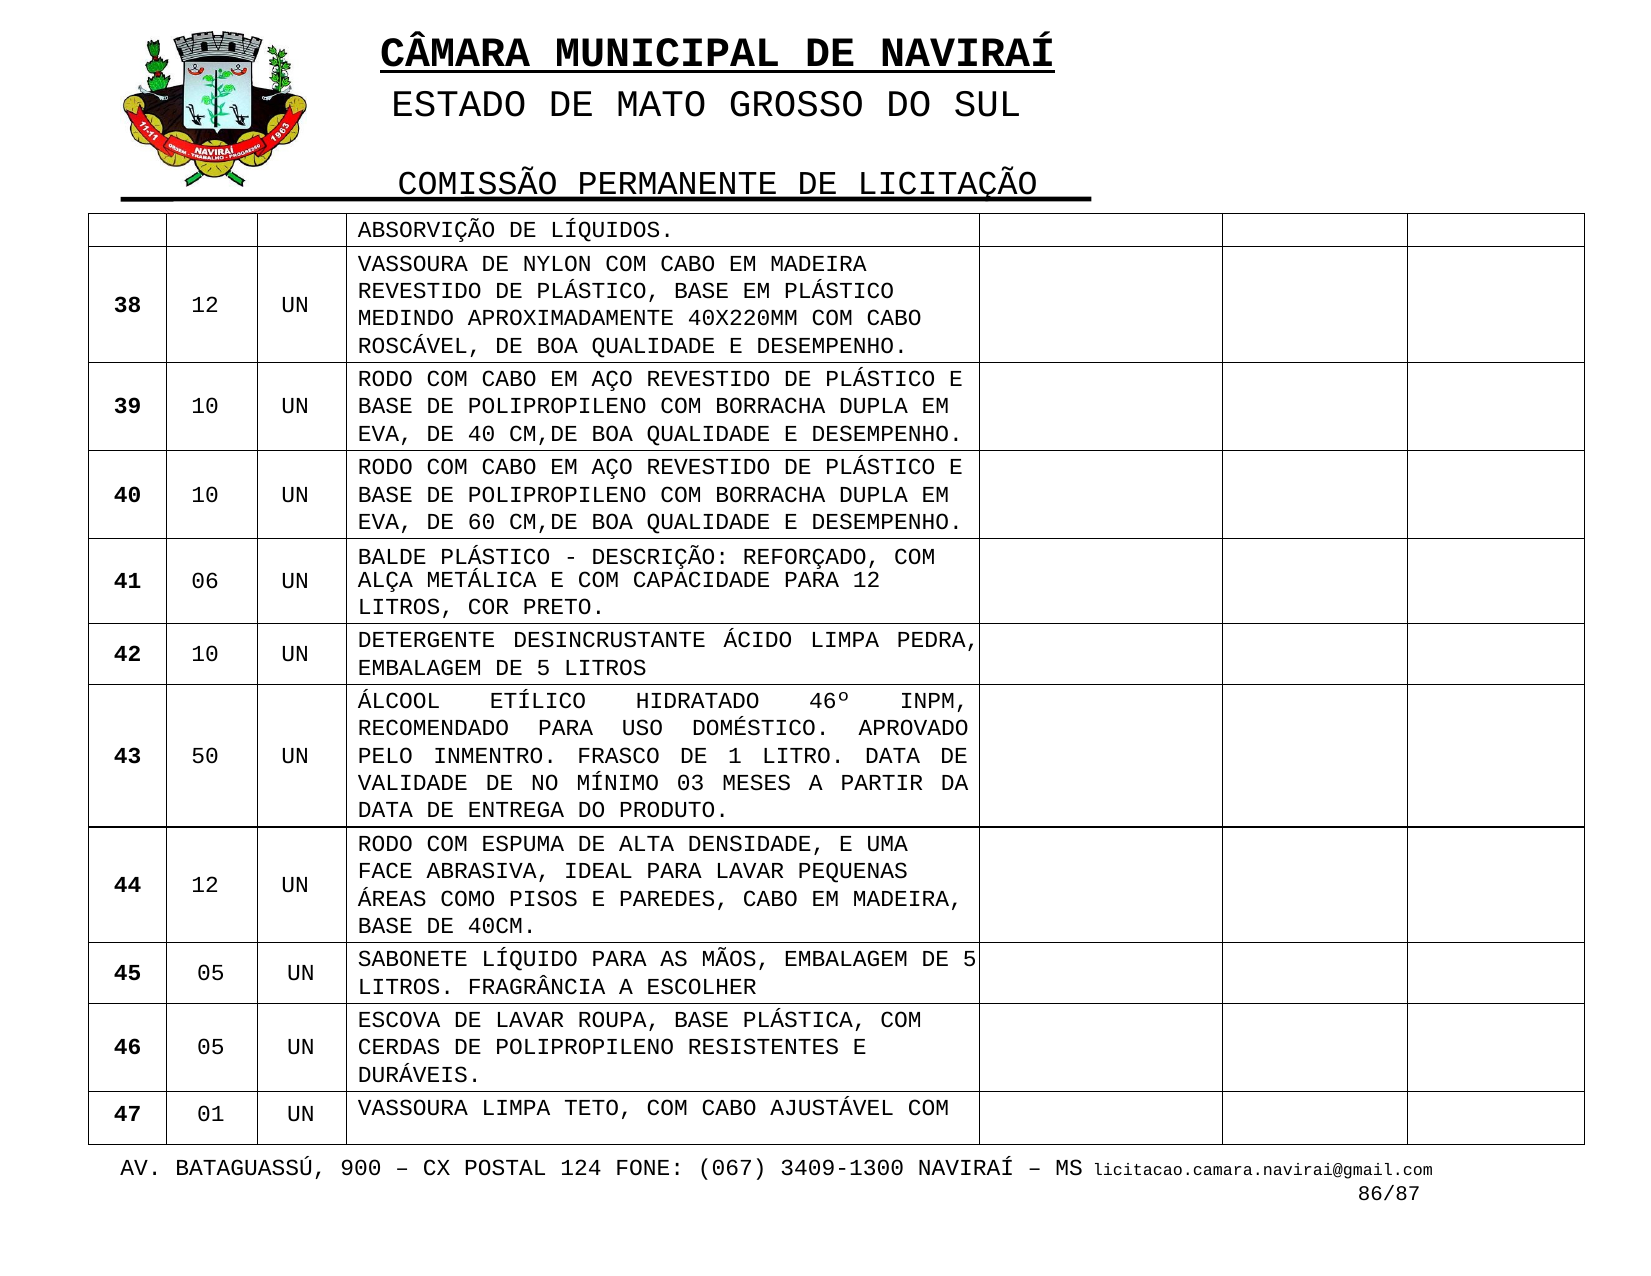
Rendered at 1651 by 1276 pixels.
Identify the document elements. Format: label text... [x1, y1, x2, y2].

table_cell 10 [167, 451, 257, 538]
table_cell 38 [89, 247, 166, 362]
table_cell [980, 624, 1222, 683]
table_cell UN [258, 539, 346, 623]
table_cell UN [258, 624, 346, 683]
table_cell [1408, 539, 1584, 623]
table_cell RODO COM CABO EM AÇO REVESTIDO DE PLÁSTICO E BASE DE POLIPROPILENO COM BORRACHA DUPLA EM EVA, DE 60 CM,DE BOA QUALIDADE E DESEMPENHO. [347, 451, 979, 538]
table_cell 12 [167, 828, 257, 942]
table_cell 47 [89, 1092, 166, 1144]
table_cell VASSOURA LIMPA TETO, COM CABO AJUSTÁVEL COM [347, 1092, 979, 1144]
table_cell [980, 451, 1222, 538]
table_cell UN [258, 1092, 346, 1144]
table_cell [980, 685, 1222, 826]
table_cell [980, 214, 1222, 246]
table_cell 39 [89, 363, 166, 450]
table_cell UN [258, 363, 346, 450]
table_cell 06 [167, 539, 257, 623]
table_cell [1408, 685, 1584, 826]
table_cell [1408, 363, 1584, 450]
table_cell [980, 1004, 1222, 1091]
table_cell [980, 1092, 1222, 1144]
table_cell 12 [167, 247, 257, 362]
table_cell [1408, 1004, 1584, 1091]
table_cell UN [258, 685, 346, 826]
table_cell 42 [89, 624, 166, 683]
table_cell [1223, 943, 1407, 1003]
table_cell BALDE PLÁSTICO - DESCRIÇÃO: REFORÇADO, COM ALÇA METÁLICA E COM CAPACIDADE PARA 12 LITROS, COR PRETO. [347, 539, 979, 623]
table_cell 01 [167, 1092, 257, 1144]
table_cell [980, 828, 1222, 942]
table_cell [1408, 451, 1584, 538]
table_cell 40 [89, 451, 166, 538]
table_cell [1223, 624, 1407, 683]
table_cell UN [258, 828, 346, 942]
table_cell [1223, 1092, 1407, 1144]
table_cell 43 [89, 685, 166, 826]
table_cell [167, 214, 257, 246]
table_cell [980, 363, 1222, 450]
table_cell 05 [167, 943, 257, 1003]
table_cell SABONETE LÍQUIDO PARA AS MÃOS, EMBALAGEM DE 5 LITROS. FRAGRÂNCIA A ESCOLHER [347, 943, 979, 1003]
table_cell [980, 943, 1222, 1003]
table_cell 41 [89, 539, 166, 623]
table_cell [1223, 451, 1407, 538]
table_cell [1223, 1004, 1407, 1091]
table_cell [1223, 214, 1407, 246]
table_cell [1408, 214, 1584, 246]
table_cell 44 [89, 828, 166, 942]
table_cell UN [258, 451, 346, 538]
table_cell DETERGENTE DESINCRUSTANTE ÁCIDO LIMPA PEDRA, EMBALAGEM DE 5 LITROS [347, 624, 979, 683]
table_cell [1408, 247, 1584, 362]
table_cell UN [258, 943, 346, 1003]
table_cell UN [258, 1004, 346, 1091]
table_cell [1408, 943, 1584, 1003]
table_cell [1408, 828, 1584, 942]
table_cell [1223, 828, 1407, 942]
table_cell VASSOURA DE NYLON COM CABO EM MADEIRA REVESTIDO DE PLÁSTICO, BASE EM PLÁSTICO MEDINDO APROXIMADAMENTE 40X220MM COM CABO ROSCÁVEL, DE BOA QUALIDADE E DESEMPENHO. [347, 247, 979, 362]
table_cell [1223, 685, 1407, 826]
table_cell RODO COM ESPUMA DE ALTA DENSIDADE, E UMA FACE ABRASIVA, IDEAL PARA LAVAR PEQUENAS ÁREAS COMO PISOS E PAREDES, CABO EM MADEIRA, BASE DE 40CM. [347, 828, 979, 942]
table_cell 45 [89, 943, 166, 1003]
table_cell [1408, 624, 1584, 683]
table_cell RODO COM CABO EM AÇO REVESTIDO DE PLÁSTICO E BASE DE POLIPROPILENO COM BORRACHA DUPLA EM EVA, DE 40 CM,DE BOA QUALIDADE E DESEMPENHO. [347, 363, 979, 450]
table_cell UN [258, 247, 346, 362]
table_cell 10 [167, 363, 257, 450]
table_cell [258, 214, 346, 246]
table_cell ÁLCOOL ETÍLICO HIDRATADO 46º INPM, RECOMENDADO PARA USO DOMÉSTICO. APROVADO PELO INMENTRO. FRASCO DE 1 LITRO. DATA DE VALIDADE DE NO MÍNIMO 03 MESES A PARTIR DA DATA DE ENTREGA DO PRODUTO. [347, 685, 979, 826]
table_cell 50 [167, 685, 257, 826]
table_cell [1223, 363, 1407, 450]
table_cell [1408, 1092, 1584, 1144]
table_cell [1223, 247, 1407, 362]
table_cell [89, 214, 166, 246]
table_cell 05 [167, 1004, 257, 1091]
table_cell 46 [89, 1004, 166, 1091]
table_cell ABSORVIÇÃO DE LÍQUIDOS. [347, 214, 979, 246]
table_cell [980, 247, 1222, 362]
table_cell 10 [167, 624, 257, 683]
table_cell ESCOVA DE LAVAR ROUPA, BASE PLÁSTICA, COM CERDAS DE POLIPROPILENO RESISTENTES E DURÁVEIS. [347, 1004, 979, 1091]
table_cell [1223, 539, 1407, 623]
table_cell [980, 539, 1222, 623]
